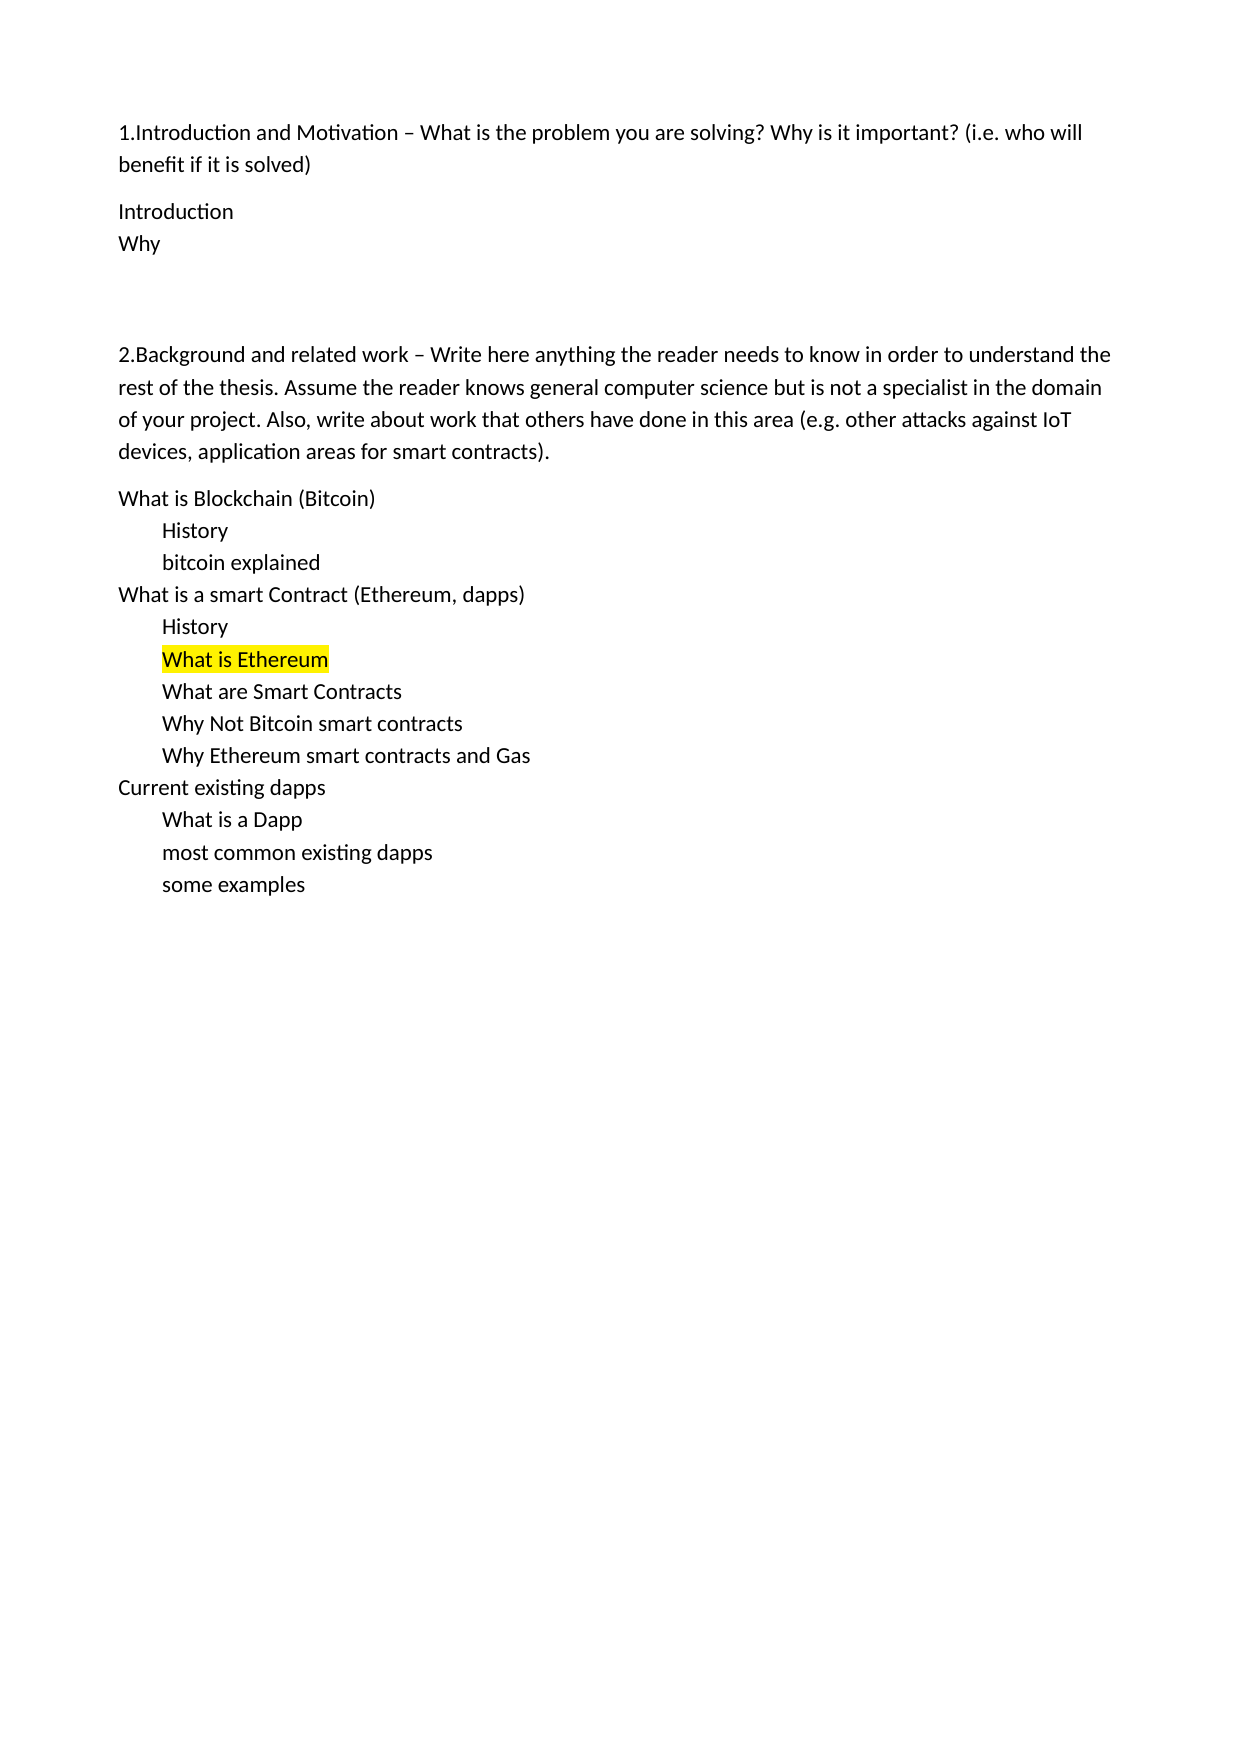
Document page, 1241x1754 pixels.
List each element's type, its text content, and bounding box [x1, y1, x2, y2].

text What is a Dapp [118, 806, 1122, 834]
text bitcoin explained [118, 548, 1122, 576]
text Current existing dapps [118, 773, 1122, 801]
text 1.Introduction and Motivation – What is the problem you are solving? Why is it important? (i.e. who will benefit if it is solved) [118, 118, 1122, 178]
text What is Ethereum [118, 645, 1122, 673]
text some examples [118, 870, 1122, 898]
text What is a smart Contract (Ethereum, dapps) [118, 580, 1122, 608]
text History [118, 516, 1122, 544]
text Why Ethereum smart contracts and Gas [118, 741, 1122, 769]
text most common existing dapps [118, 838, 1122, 866]
text Why Not Bitcoin smart contracts [118, 709, 1122, 737]
text Introduction [118, 197, 1122, 225]
text What is Blockchain (Bitcoin) [118, 484, 1122, 512]
text History [118, 612, 1122, 641]
text What are Smart Contracts [118, 677, 1122, 705]
text 2.Background and related work – Write here anything the reader needs to know in order to understand the rest of the thesis. Assume the reader knows general computer science but is not a specialist in the domain of your project. Also, write about work that others have done in this area (e.g. other attacks against IoT devices, application areas for smart contracts). [118, 340, 1122, 465]
text Why [118, 229, 1122, 257]
